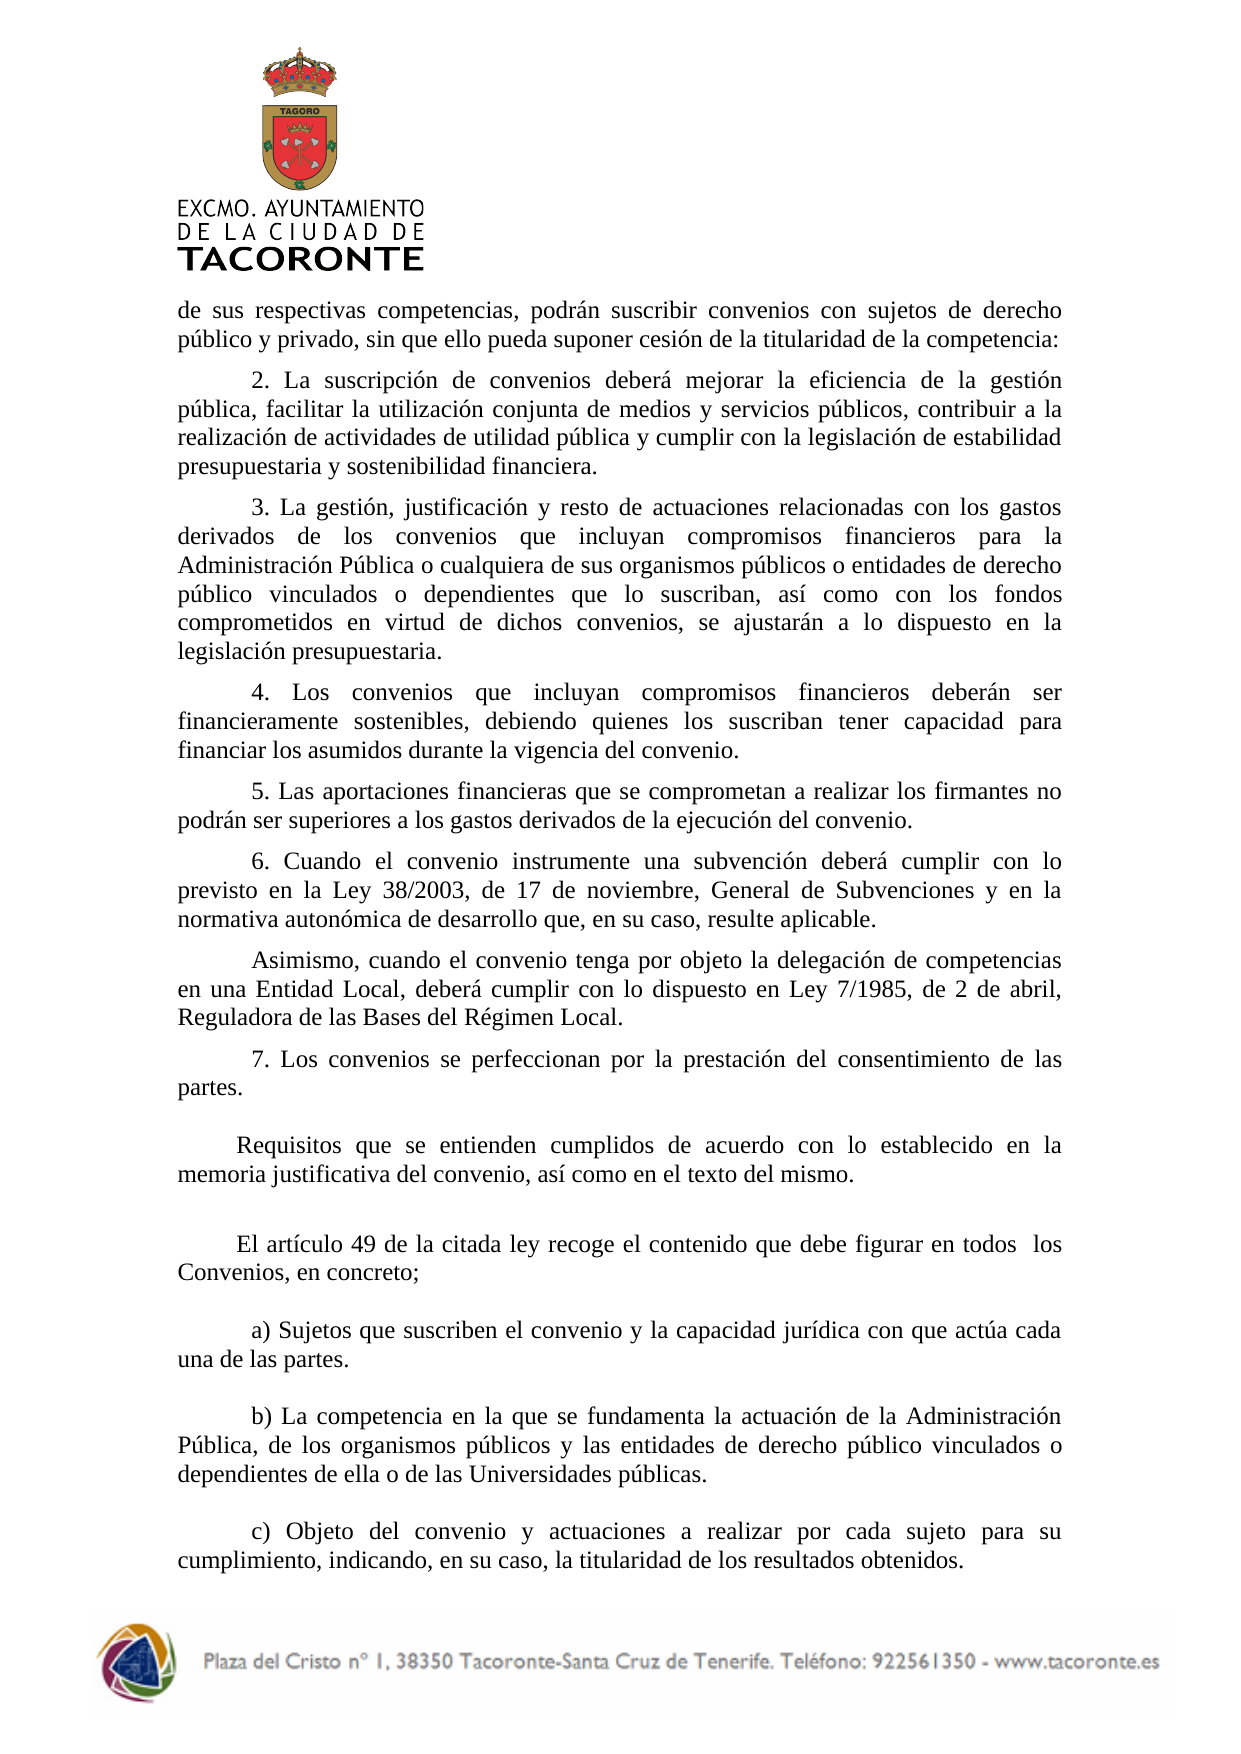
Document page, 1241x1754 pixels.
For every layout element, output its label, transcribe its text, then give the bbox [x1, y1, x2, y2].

text b) La competencia en la que se fundamenta la actuación de la Administración Pública, de los organismos públicos y las entidades de derecho público vinculados o dependientes de ella o de las Universidades públicas. [177, 1401, 1063, 1487]
text a) Sujetos que suscriben el convenio y la capacidad jurídica con que actúa cada una de las partes. [177, 1315, 1063, 1372]
text 2. La suscripción de convenios deberá mejorar la eficiencia de la gestión pública, facilitar la utilización conjunta de medios y servicios públicos, contribuir a la realización de actividades de utilidad pública y cumplir con la legislación de estabilidad presupuestaria y sostenibilidad financiera. [177, 365, 1063, 480]
text 5. Las aportaciones financieras que se comprometan a realizar los firmantes no podrán ser superiores a los gastos derivados de la ejecución del convenio. [177, 776, 1063, 834]
text 7. Los convenios se perfeccionan por la prestación del consentimiento de las partes. [177, 1044, 1063, 1101]
text 3. La gestión, justificación y resto de actuaciones relacionadas con los gastos derivados de los convenios que incluyan compromisos financieros para la Administración Pública o cualquiera de sus organismos públicos o entidades de derecho público vinculados o dependientes que lo suscriban, así como con los fondos comprometidos en virtud de dichos convenios, se ajustarán a lo dispuesto en la legislación presupuestaria. [177, 492, 1063, 665]
text 4. Los convenios que incluyan compromisos financieros deberán ser financieramente sostenibles, debiendo quienes los suscriban tener capacidad para financiar los asumidos durante la vigencia del convenio. [177, 677, 1063, 764]
text Asimismo, cuando el convenio tenga por objeto la delegación de competencias en una Entidad Local, deberá cumplir con lo dispuesto en Ley 7/1985, de 2 de abril, Reguladora de las Bases del Régimen Local. [177, 945, 1063, 1031]
text c) Objeto del convenio y actuaciones a realizar por cada sujeto para su cumplimiento, indicando, en su caso, la titularidad de los resultados obtenidos. [177, 1516, 1063, 1574]
text El artículo 49 de la citada ley recoge el contenido que debe figurar en todos los Convenios, en concreto; [177, 1229, 1063, 1286]
text Requisitos que se entienden cumplidos de acuerdo con lo establecido en la memoria justificativa del convenio, así como en el texto del mismo. [177, 1130, 1063, 1187]
picture [90, 1610, 1170, 1718]
text 6. Cuando el convenio instrumente una subvención deberá cumplir con lo previsto en la Ley 38/2003, de 17 de noviembre, General de Subvenciones y en la normativa autonómica de desarrollo que, en su caso, resulte aplicable. [177, 846, 1063, 932]
picture [177, 47, 424, 271]
text de sus respectivas competencias, podrán suscribir convenios con sujetos de derecho público y privado, sin que ello pueda suponer cesión de la titularidad de la competencia: [177, 295, 1063, 352]
